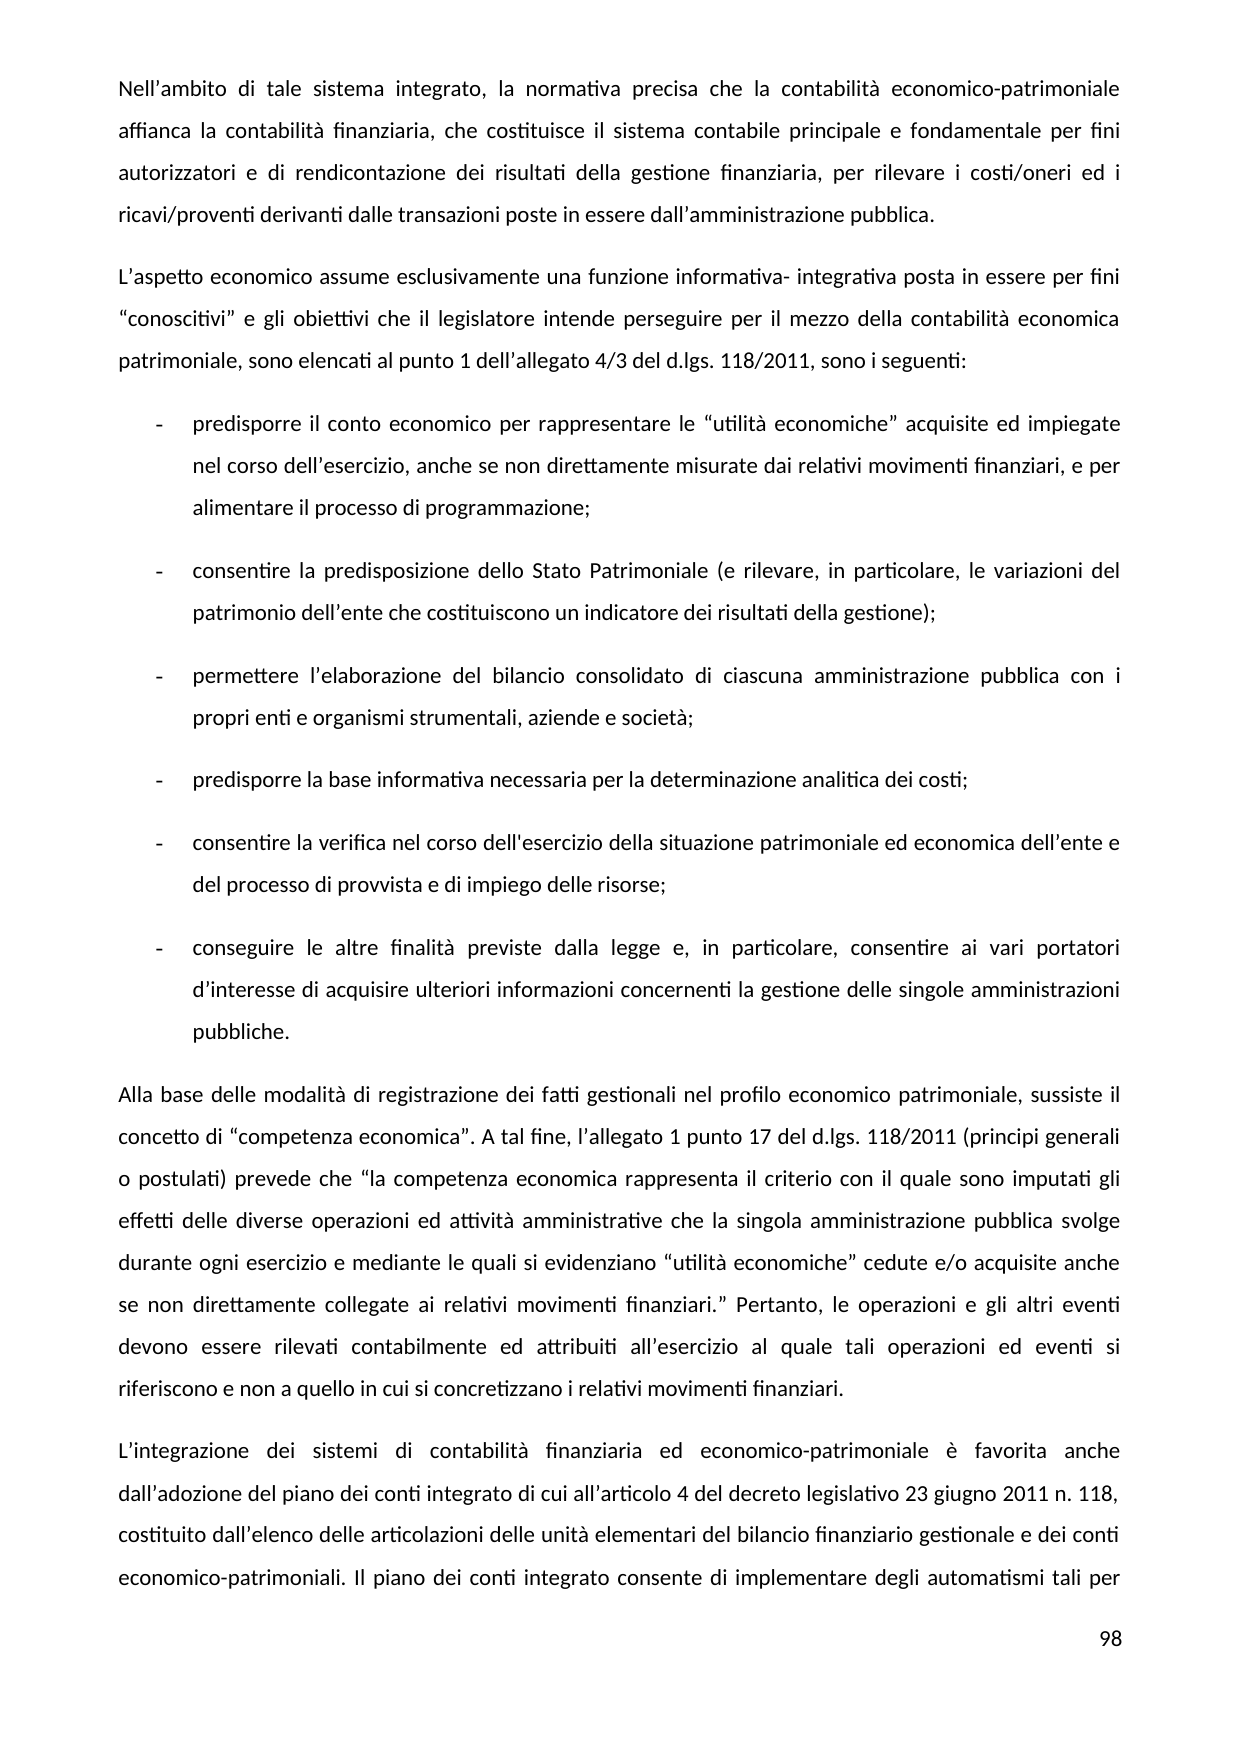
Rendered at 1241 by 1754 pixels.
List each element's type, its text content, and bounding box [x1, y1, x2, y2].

list consentire la verifica nel corso dell'esercizio della situazione patrimoniale ed economica dell’ente e del processo di provvista e di impiego delle risorse; [155, 828, 1122, 898]
text Nell’ambito di tale sistema integrato, la normativa precisa che la contabilità economico-patrimoniale affianca la contabilità finanziaria, che costituisce il sistema contabile principale e fondamentale per fini autorizzatori e di rendicontazione dei risultati della gestione finanziaria, per rilevare i costi/oneri ed i ricavi/proventi derivanti dalle transazioni poste in essere dall’amministrazione pubblica. [118, 74, 1122, 228]
list predisporre la base informativa necessaria per la determinazione analitica dei costi; [155, 766, 1122, 794]
list predisporre il conto economico per rappresentare le “utilità economiche” acquisite ed impiegate nel corso dell’esercizio, anche se non direttamente misurate dai relativi movimenti finanziari, e per alimentare il processo di programmazione; [155, 409, 1122, 521]
list conseguire le altre finalità previste dalla legge e, in particolare, consentire ai vari portatori d’interesse di acquisire ulteriori informazioni concernenti la gestione delle singole amministrazioni pubbliche. [155, 933, 1122, 1045]
list permettere l’elaborazione del bilancio consolidato di ciascuna amministrazione pubblica con i propri enti e organismi strumentali, aziende e società; [155, 661, 1122, 731]
list consentire la predisposizione dello Stato Patrimoniale (e rilevare, in particolare, le variazioni del patrimonio dell’ente che costituiscono un indicatore dei risultati della gestione); [155, 556, 1122, 626]
text Alla base delle modalità di registrazione dei fatti gestionali nel profilo economico patrimoniale, sussiste il concetto di “competenza economica”. A tal fine, l’allegato 1 punto 17 del d.lgs. 118/2011 (principi generali o postulati) prevede che “la competenza economica rappresenta il criterio con il quale sono imputati gli effetti delle diverse operazioni ed attività amministrative che la singola amministrazione pubblica svolge durante ogni esercizio e mediante le quali si evidenziano “utilità economiche” cedute e/o acquisite anche se non direttamente collegate ai relativi movimenti finanziari.” Pertanto, le operazioni e gli altri eventi devono essere rilevati contabilmente ed attribuiti all’esercizio al quale tali operazioni ed eventi si riferiscono e non a quello in cui si concretizzano i relativi movimenti finanziari. [118, 1080, 1122, 1402]
text L’aspetto economico assume esclusivamente una funzione informativa- integrativa posta in essere per fini “conoscitivi” e gli obiettivi che il legislatore intende perseguire per il mezzo della contabilità economica patrimoniale, sono elencati al punto 1 dell’allegato 4/3 del d.lgs. 118/2011, sono i seguenti: [118, 262, 1122, 374]
text L’integrazione dei sistemi di contabilità finanziaria ed economico-patrimoniale è favorita anche dall’adozione del piano dei conti integrato di cui all’articolo 4 del decreto legislativo 23 giugno 2011 n. 118, costituito dall’elenco delle articolazioni delle unità elementari del bilancio finanziario gestionale e dei conti economico-patrimoniali. Il piano dei conti integrato consente di implementare degli automatismi tali per [118, 1437, 1122, 1591]
